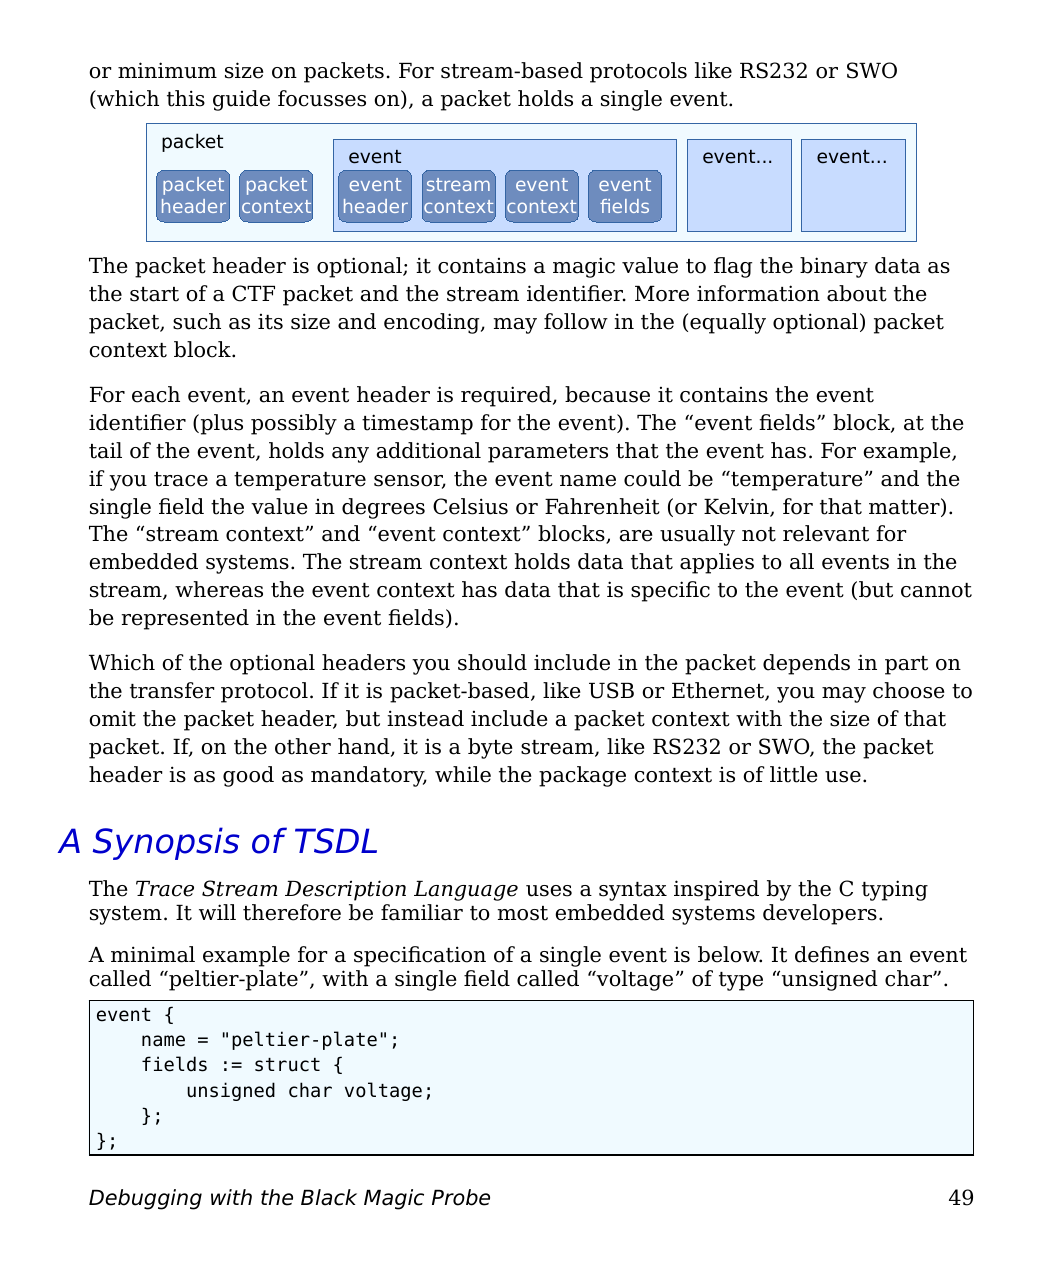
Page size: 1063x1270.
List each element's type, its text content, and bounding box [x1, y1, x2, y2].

text event { [90, 1001, 973, 1025]
subtitle A Synopsis of TSDL [59, 823, 974, 862]
text For each event, an event header is required, because it contains the event identifier (plus possibly a timestamp for the event). The “event fields” block, at the tail of the event, holds any additional parameters that the event has. For example, if you trace a temperature sensor, the event name could be “temperature” and the single field the value in degrees Celsius or Fahrenheit (or Kelvin, for that matter). The “stream context” and “event context” blocks, are usually not relevant for embedded systems. The stream context holds data that applies to all events in the stream, whereas the event context has data that is specific to the event (but cannot be represented in the event fields). [88, 383, 974, 630]
text The Trace Stream Description Language uses a syntax inspired by the C typing system. It will therefore be familiar to most embedded systems developers. [88, 877, 974, 925]
text }; [90, 1126, 973, 1154]
text Which of the optional headers you should include in the packet depends in part on the transfer protocol. If it is packet-based, like USB or Ethernet, you may choose to omit the packet header, but instead include a packet context with the size of that packet. If, on the other hand, it is a byte stream, like RS232 or SWO, the packet header is as good as mandatory, while the package context is of little use. [88, 651, 974, 787]
text }; [90, 1101, 973, 1126]
text or minimum size on packets. For stream-based protocols like RS232 or SWO (which this guide focusses on), a packet holds a single event. [88, 59, 974, 111]
text unsigned char voltage; [90, 1076, 973, 1101]
text fields := struct { [90, 1051, 973, 1076]
text The packet header is optional; it contains a magic value to flag the binary data as the start of a CTF packet and the stream identifier. More information about the packet, such as its size and encoding, may follow in the (equally optional) packet context block. [88, 132, 974, 362]
text name = "peltier-plate"; [90, 1025, 973, 1051]
text A minimal example for a specification of a single event is below. It defines an event called “peltier-plate”, with a single field called “voltage” of type “unsigned char”. [88, 943, 974, 991]
